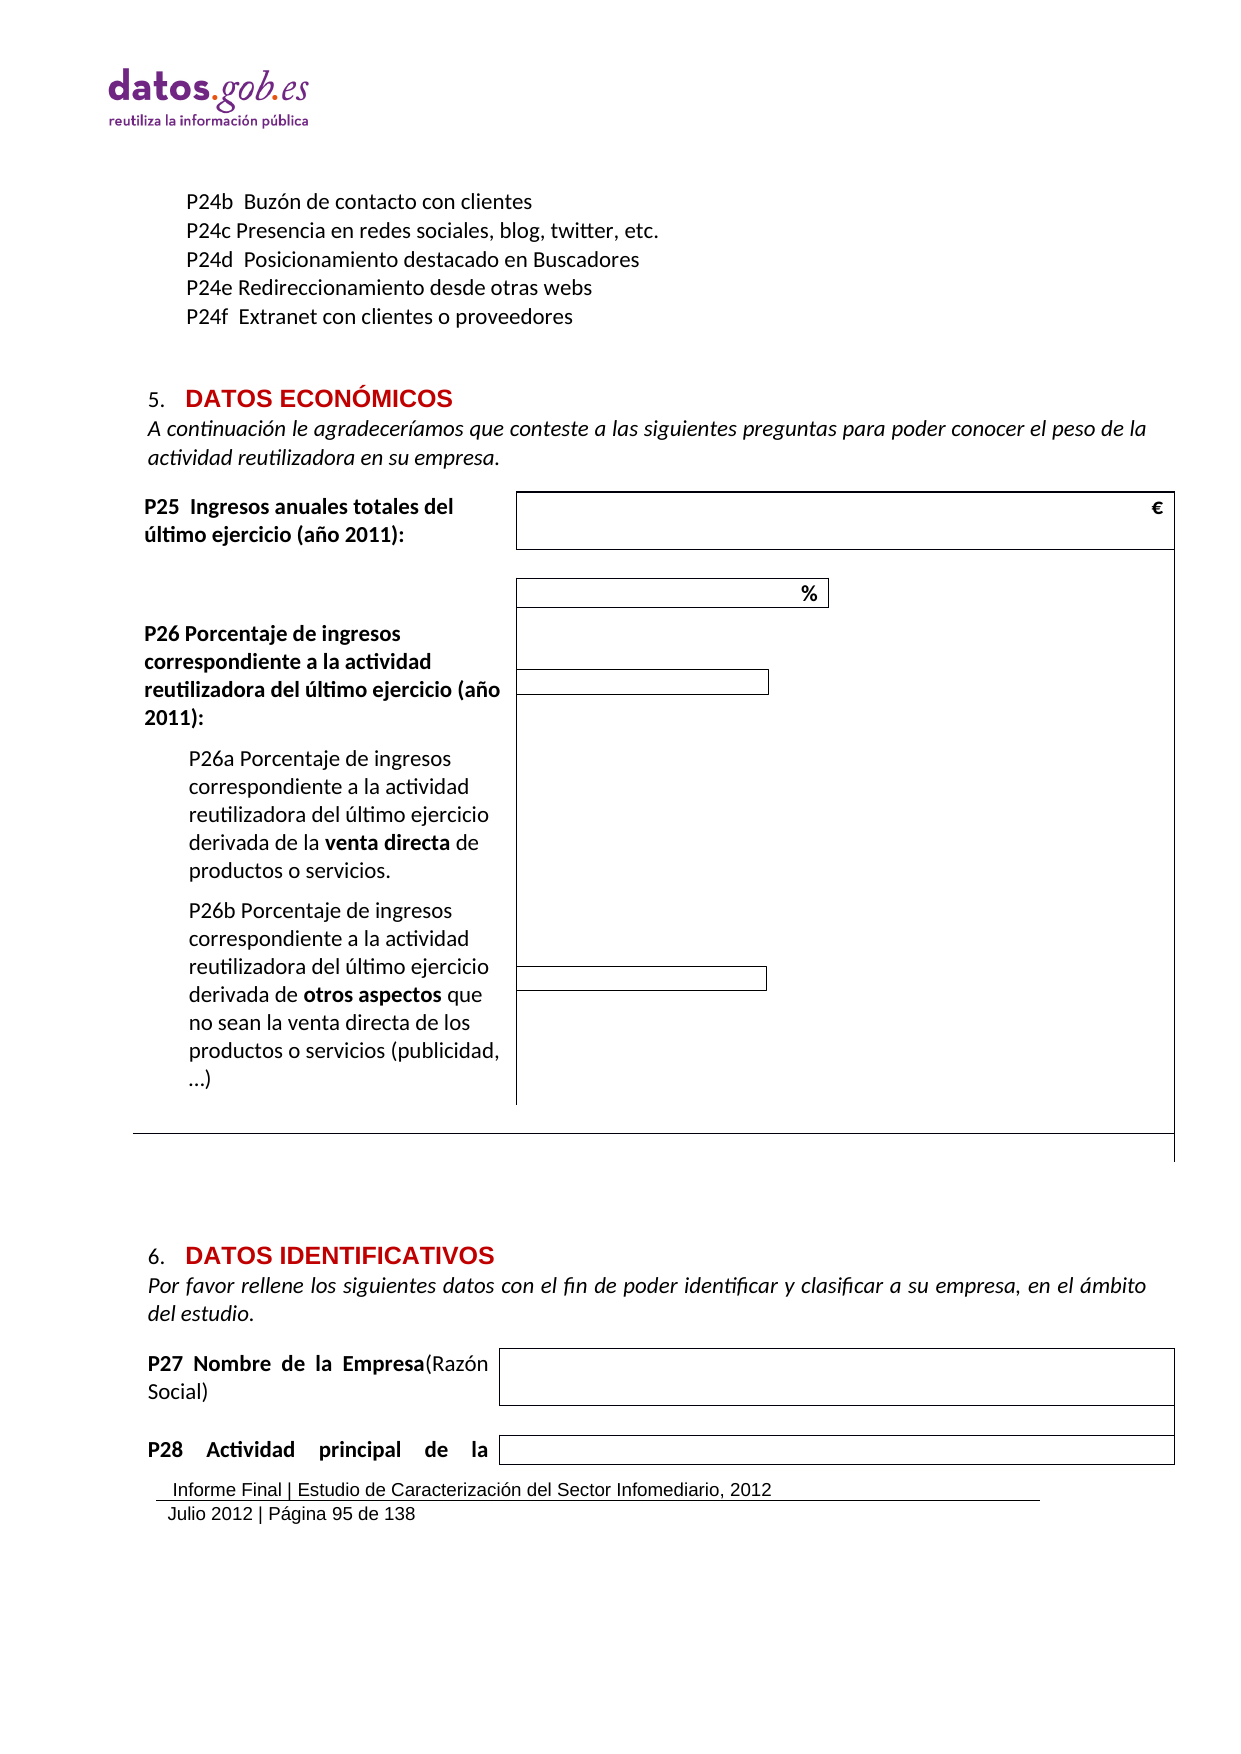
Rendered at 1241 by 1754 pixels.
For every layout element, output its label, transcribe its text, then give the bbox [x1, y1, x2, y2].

table_header P27 Nombre de la Empresa(Razón Social) [136, 1348, 499, 1405]
table_cell [136, 1405, 500, 1434]
table_cell [500, 1406, 1174, 1434]
table_cell P28 Actividad principal de la [136, 1435, 499, 1463]
table_cell [517, 550, 1174, 578]
table_cell [517, 608, 829, 1105]
text P24c Presencia en redes sociales, blog, twitter, etc. [186, 215, 1152, 244]
text P24f Extranet con clientes o proveedores [186, 301, 1152, 330]
table_cell % [517, 579, 828, 607]
table_header P25 Ingresos anuales totales del último ejercicio (año 2011): [133, 491, 516, 548]
table_cell [133, 549, 517, 578]
table_cell [829, 607, 1174, 1105]
text P24e Redireccionamiento desde otras webs [186, 273, 1152, 301]
table_cell [500, 1436, 1174, 1463]
list DATOS IDENTIFICATIVOS [148, 1241, 1152, 1270]
text P24b Buzón de contacto con clientes [186, 186, 1152, 215]
table_cell [517, 1134, 1174, 1162]
text P24d Posicionamiento destacado en Buscadores [186, 244, 1152, 273]
table_header [500, 1349, 1174, 1405]
table_cell [829, 578, 1174, 607]
table_cell [133, 1105, 1174, 1133]
table_cell P26 Porcentaje de ingresos correspondiente a la actividad reutilizadora del último ejercicio (año 2011): P26a Porcentaje de ingresos correspondiente a la actividad reutilizadora del último ejercicio derivada de la venta directa de productos o servicios. P26b Porcentaje de ingresos correspondiente a la actividad reutilizadora del último ejercicio derivada de otros aspectos que no sean la venta directa de los productos o servicios (publicidad,…) [133, 578, 516, 1105]
table_cell [133, 1134, 517, 1162]
list DATOS ECONÓMICOS [148, 384, 1152, 413]
table_header € [517, 493, 1174, 548]
text A continuación le agradeceríamos que conteste a las siguientes preguntas para poder conocer el peso de la actividad reutilizadora en su empresa. [148, 413, 1152, 471]
text Por favor rellene los siguientes datos con el fin de poder identificar y clasificar a su empresa, en el ámbito del estudio. [148, 1270, 1152, 1327]
